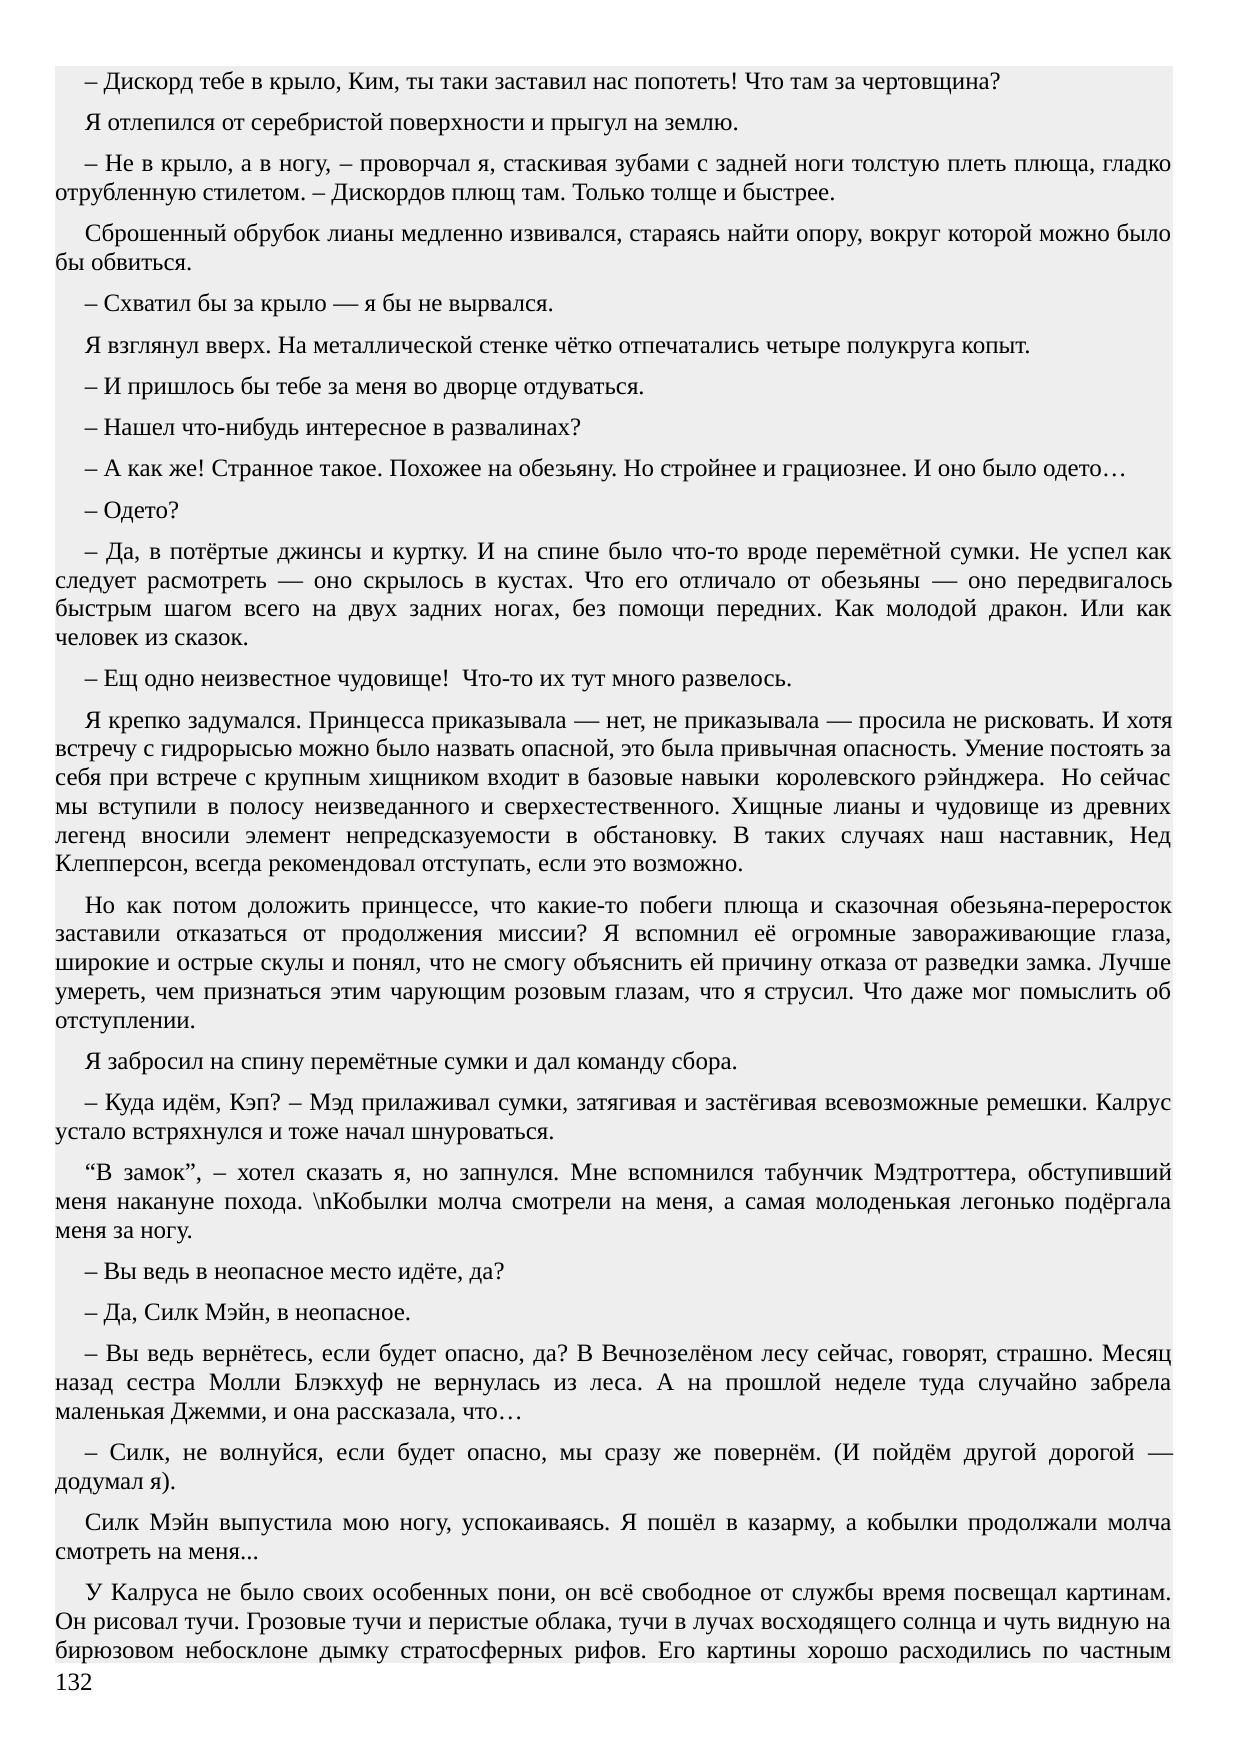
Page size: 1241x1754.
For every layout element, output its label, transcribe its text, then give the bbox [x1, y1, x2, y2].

text Но как потом доложить принцессе, что какие-то побеги плюща и сказочная обезьяна-переросток заставили отказаться от продолжения миссии? Я вспомнил её огромные завораживающие глаза, широкие и острые скулы и понял, что не смогу объяснить ей причину отказа от разведки замка. Лучше умереть, чем признаться этим чарующим розовым глазам, что я струсил. Что даже мог помыслить об отступлении. [55, 890, 1173, 1033]
text У Калруса не было своих особенных пони, он всё свободное от службы время посвещал картинам. Он рисовал тучи. Грозовые тучи и перистые облака, тучи в лучах восходящего солнца и чуть видную на бирюзовом небосклоне дымку стратосферных рифов. Его картины хорошо расходились по частным [55, 1577, 1173, 1663]
text Сброшенный обрубок лианы медленно извивался, стараясь найти опору, вокруг которой можно было бы обвиться. [55, 218, 1173, 276]
text – Нашел что-нибудь интересное в развалинах? [55, 412, 1173, 441]
text – Схватил бы за крыло — я бы не вырвался. [55, 288, 1173, 317]
text Я взглянул вверх. На металлической стенке чётко отпечатались четыре полукруга копыт. [55, 330, 1173, 358]
text – Да, Силк Мэйн, в неопасное. [55, 1297, 1173, 1326]
text – Вы ведь в неопасное место идёте, да? [55, 1256, 1173, 1285]
text Я крепко задумался. Принцесса приказывала — нет, не приказывала — просила не рисковать. И хотя встречу с гидрорысью можно было назвать опасной, это была привычная опасность. Умение постоять за себя при встрече с крупным хищником входит в базовые навыки королевского рэйнджера. Но сейчас мы вступили в полосу неизведанного и сверхестественного. Хищные лианы и чудовище из древних легенд вносили элемент непредсказуемости в обстановку. В таких случаях наш наставник, Нед Клепперсон, всегда рекомендовал отступать, если это возможно. [55, 705, 1173, 877]
text – Вы ведь вернётесь, если будет опасно, да? В Вечнозелёном лесу сейчас, говорят, страшно. Месяц назад сестра Молли Блэкхуф не вернулась из леса. А на прошлой неделе туда случайно забрела маленькая Джемми, и она рассказала, что… [55, 1338, 1173, 1425]
text – А как же! Странное такое. Похожее на обезьяну. Но стройнее и грациознее. И оно было одето… [55, 453, 1173, 482]
text – Не в крыло, а в ногу, – проворчал я, стаскивая зубами с задней ноги толстую плеть плюща, гладко отрубленную стилетом. – Дискордов плющ там. Только толще и быстрее. [55, 148, 1173, 206]
text – И пришлось бы тебе за меня во дворце отдуваться. [55, 371, 1173, 400]
text – Дискорд тебе в крыло, Ким, ты таки заставил нас попотеть! Что там за чертовщина? [55, 66, 1173, 95]
text – Ещ одно неизвестное чудовище! Что-то их тут много развелось. [55, 663, 1173, 692]
text – Силк, не волнуйся, если будет опасно, мы сразу же повернём. (И пойдём другой дорогой — додумал я). [55, 1437, 1173, 1495]
text – Да, в потёртые джинсы и куртку. И на спине было что-то вроде перемётной сумки. Не успел как следует расмотреть — оно скрылось в кустах. Что его отличало от обезьяны — оно передвигалось быстрым шагом всего на двух задних ногах, без помощи передних. Как молодой дракон. Или как человек из сказок. [55, 536, 1173, 651]
text – Куда идём, Кэп? – Мэд прилаживал сумки, затягивая и застёгивая всевозможные ремешки. Калрус устало встряхнулся и тоже начал шнуроваться. [55, 1087, 1173, 1145]
text – Одето? [55, 495, 1173, 523]
text Я забросил на спину перемётные сумки и дал команду сбора. [55, 1046, 1173, 1075]
text “В замок”, – хотел сказать я, но запнулся. Мне вспомнился табунчик Мэдтроттера, обступивший меня накануне похода. \nКобылки молча смотрели на меня, а самая молоденькая легонько подёргала меня за ногу. [55, 1157, 1173, 1243]
text Я отлепился от серебристой поверхности и прыгул на землю. [55, 107, 1173, 136]
text Силк Мэйн выпустила мою ногу, успокаиваясь. Я пошёл в казарму, а кобылки продолжали молча смотреть на меня... [55, 1507, 1173, 1565]
